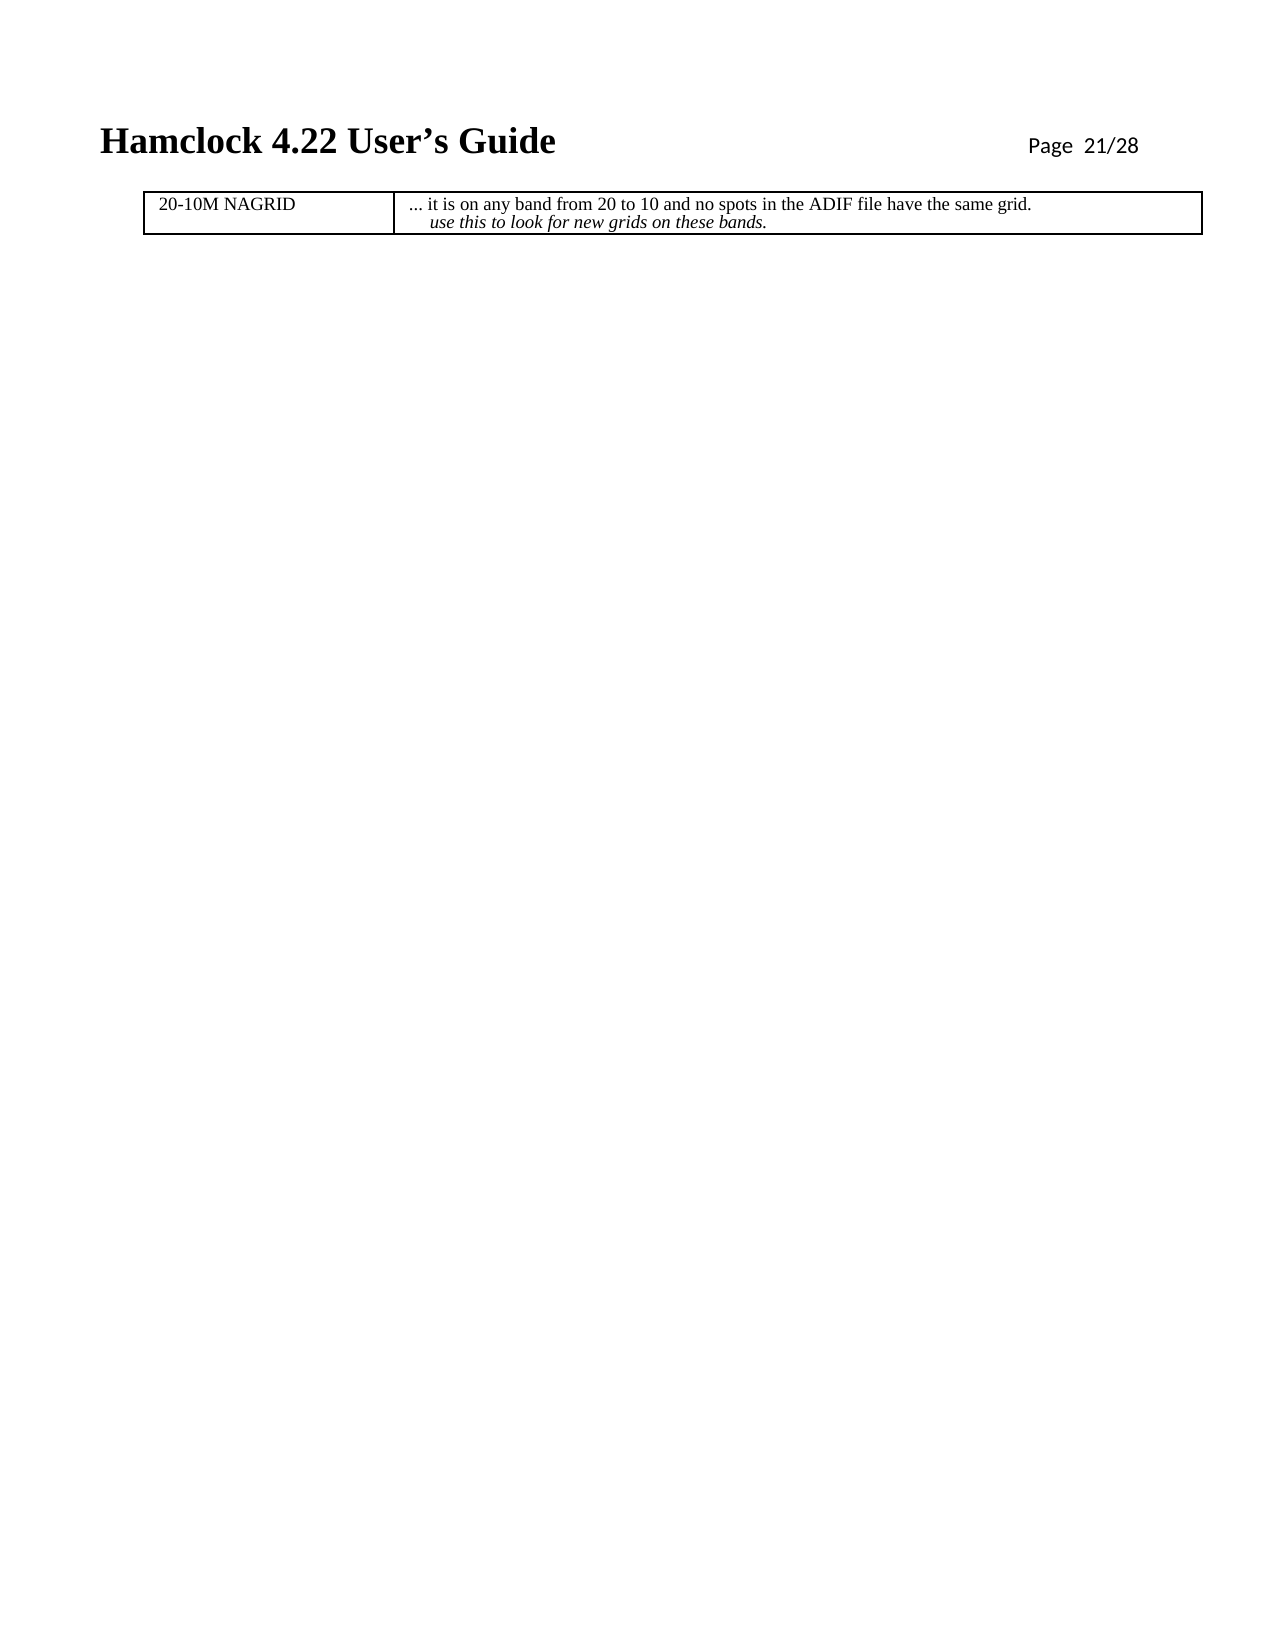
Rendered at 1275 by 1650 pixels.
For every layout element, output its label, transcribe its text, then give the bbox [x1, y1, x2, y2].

table_cell 20-10M NAGRID [145, 193, 393, 233]
table_cell ... it is on any band from 20 to 10 and no spots in the ADIF file have the same grid. use this to look for new grids on these bands. [395, 193, 1201, 233]
